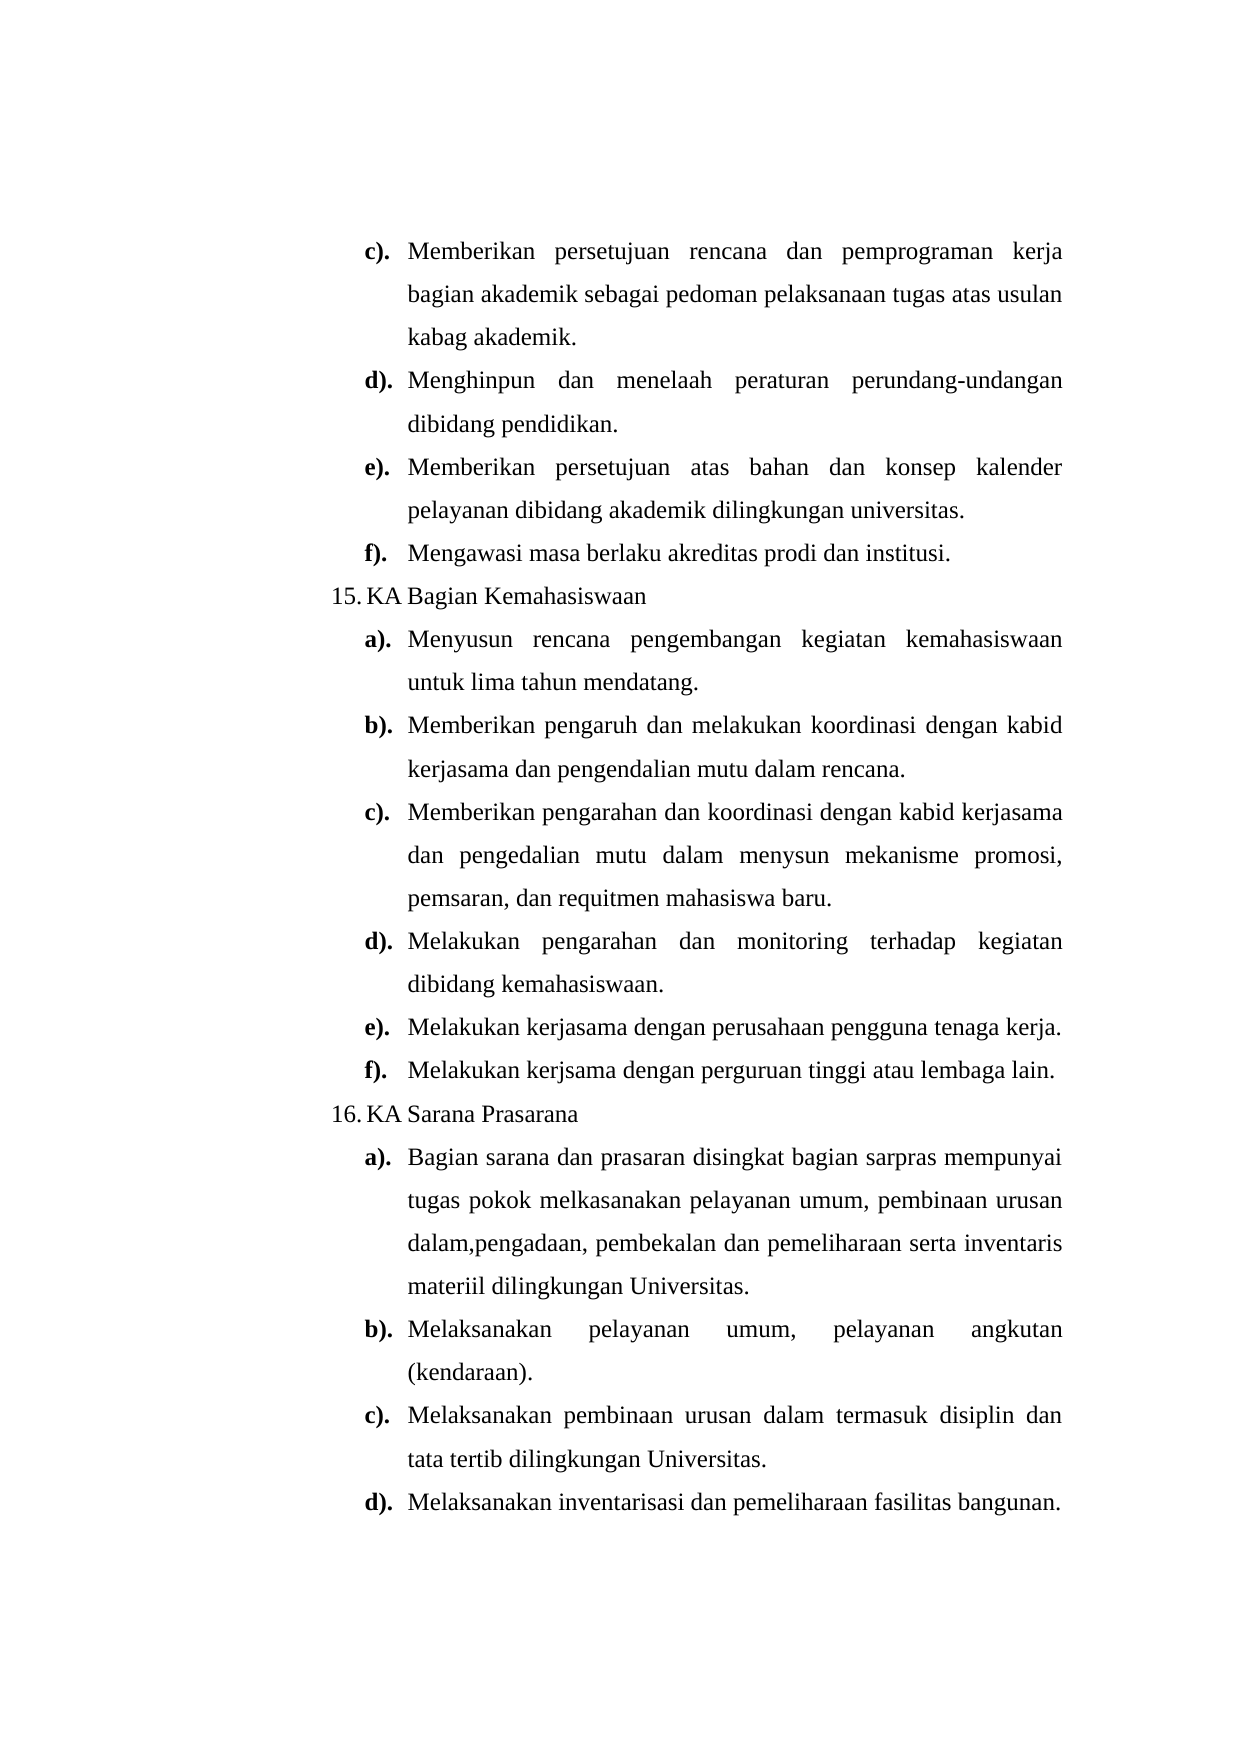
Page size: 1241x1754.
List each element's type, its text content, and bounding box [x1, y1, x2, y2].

list Mengawasi masa berlaku akreditas prodi dan institusi. [364, 538, 1063, 567]
list Melaksanakan pembinaan urusan dalam termasuk disiplin dan tata tertib dilingkungan Universitas. [364, 1401, 1063, 1472]
list Memberikan persetujuan rencana dan pemprograman kerja bagian akademik sebagai pedoman pelaksanaan tugas atas usulan kabag akademik. [364, 236, 1063, 351]
list Melakukan pengarahan dan monitoring terhadap kegiatan dibidang kemahasiswaan. [364, 926, 1063, 998]
list Memberikan pengaruh dan melakukan koordinasi dengan kabid kerjasama dan pengendalian mutu dalam rencana. [364, 711, 1063, 782]
list KA Sarana Prasarana [331, 1099, 1063, 1127]
list Memberikan persetujuan atas bahan dan konsep kalender pelayanan dibidang akademik dilingkungan universitas. [364, 452, 1063, 524]
list Melakukan kerjsama dengan perguruan tinggi atau lembaga lain. [364, 1056, 1063, 1084]
list Menghinpun dan menelaah peraturan perundang-undangan dibidang pendidikan. [364, 366, 1063, 437]
list Menyusun rencana pengembangan kegiatan kemahasiswaan untuk lima tahun mendatang. [364, 624, 1063, 696]
list Melaksanakan pelayanan umum, pelayanan angkutan (kendaraan). [364, 1314, 1063, 1386]
list Memberikan pengarahan dan koordinasi dengan kabid kerjasama dan pengedalian mutu dalam menysun mekanisme promosi, pemsaran, dan requitmen mahasiswa baru. [364, 797, 1063, 912]
list Bagian sarana dan prasaran disingkat bagian sarpras mempunyai tugas pokok melkasanakan pelayanan umum, pembinaan urusan dalam,pengadaan, pembekalan dan pemeliharaan serta inventaris materiil dilingkungan Universitas. [364, 1142, 1063, 1300]
list Melaksanakan inventarisasi dan pemeliharaan fasilitas bangunan. [364, 1487, 1063, 1516]
list KA Bagian Kemahasiswaan [331, 581, 1063, 610]
list Melakukan kerjasama dengan perusahaan pengguna tenaga kerja. [364, 1012, 1063, 1041]
